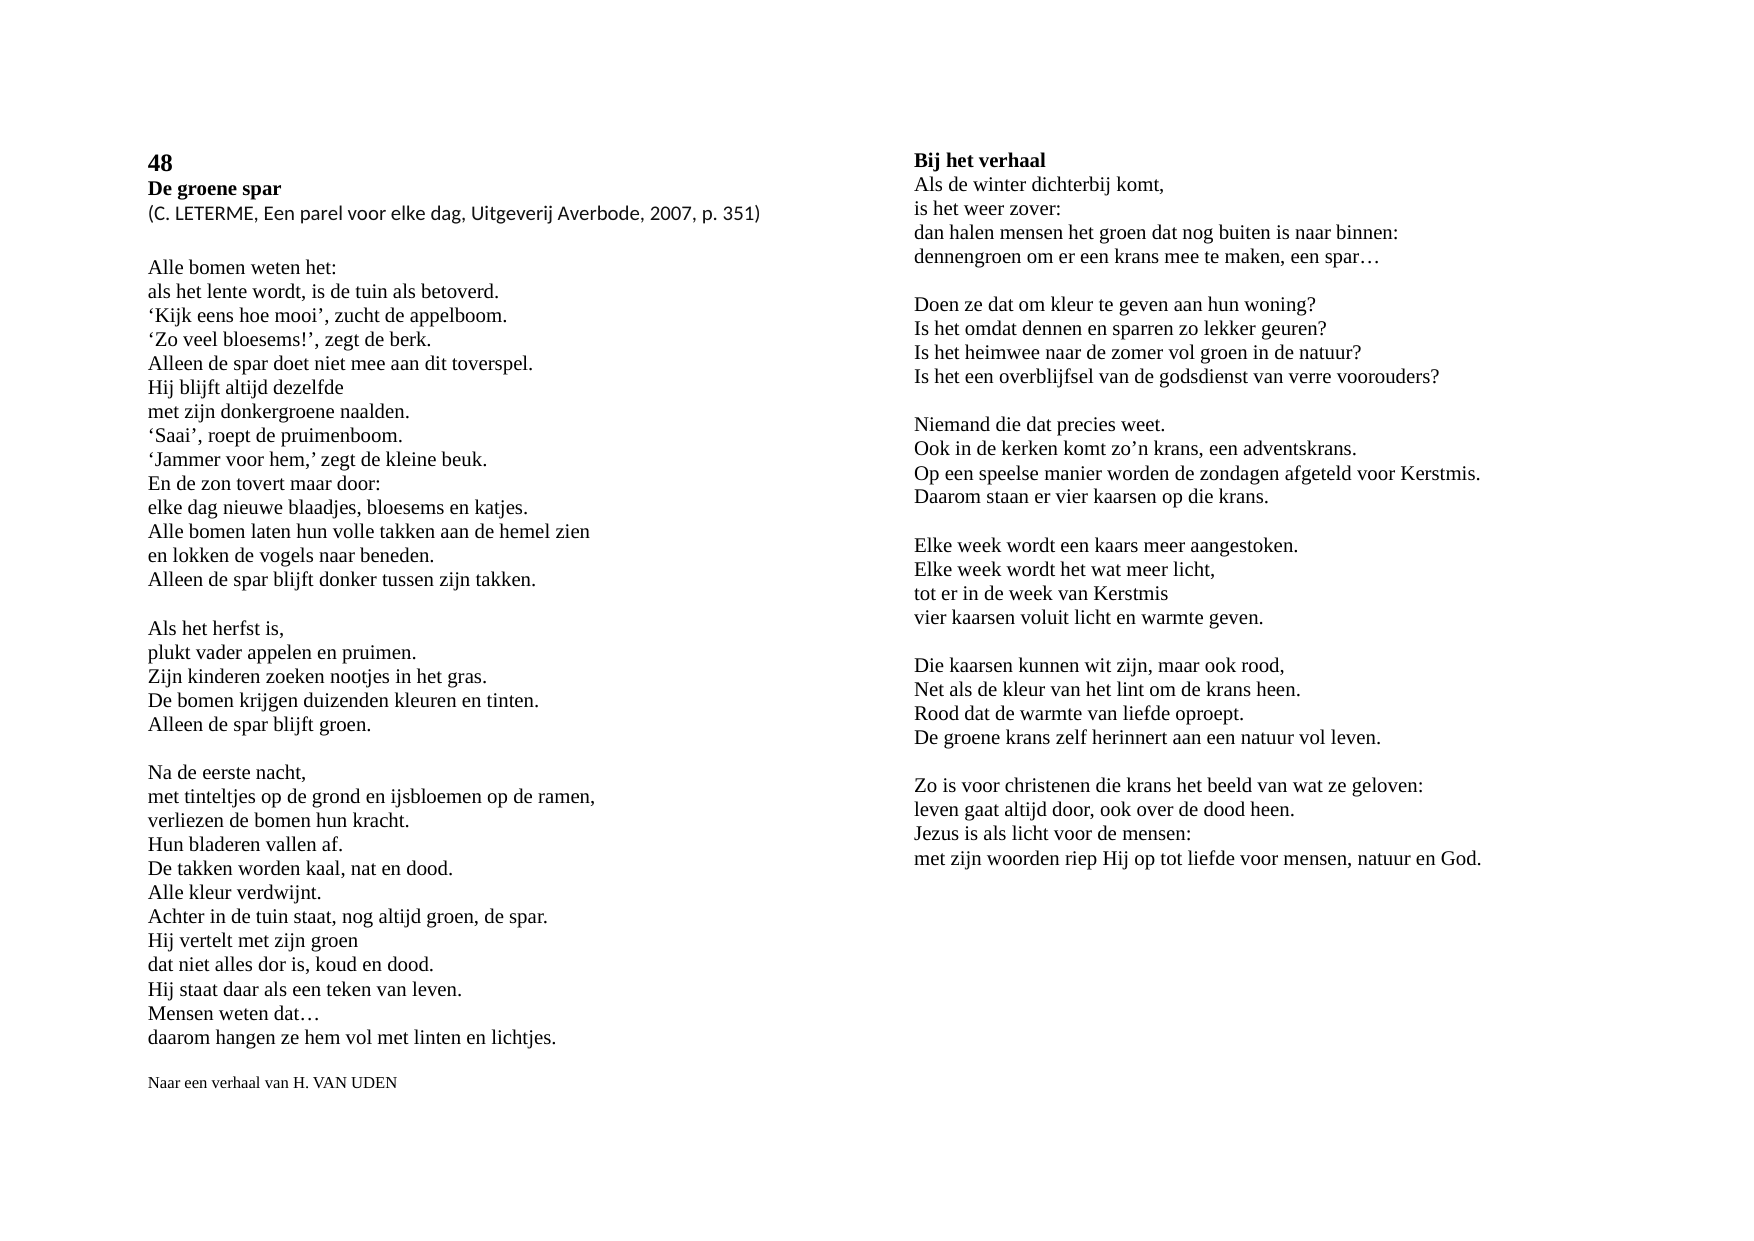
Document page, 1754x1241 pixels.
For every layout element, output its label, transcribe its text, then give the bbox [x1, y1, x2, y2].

text Als de winter dichterbij komt, [914, 172, 1607, 196]
text 48 [148, 148, 840, 176]
text Alle bomen laten hun volle takken aan de hemel zien [148, 519, 841, 543]
text Net als de kleur van het lint om de krans heen. [914, 677, 1607, 701]
text elke dag nieuwe blaadjes, bloesems en katjes. [148, 495, 841, 519]
text Zo is voor christenen die krans het beeld van wat ze geloven: [914, 773, 1607, 797]
text met tinteltjes op de grond en ijsbloemen op de ramen, [148, 784, 841, 808]
text Niemand die dat precies weet. [914, 412, 1607, 436]
text Achter in de tuin staat, nog altijd groen, de spar. [148, 904, 841, 928]
text ‘Saai’, roept de pruimenboom. [148, 423, 841, 447]
text dennengroen om er een krans mee te maken, een spar… [914, 244, 1607, 268]
text Is het heimwee naar de zomer vol groen in de natuur? [914, 340, 1607, 364]
text ‘Jammer voor hem,’ zegt de kleine beuk. [148, 447, 841, 471]
text De groene krans zelf herinnert aan een natuur vol leven. [914, 725, 1607, 749]
text Hun bladeren vallen af. [148, 832, 841, 856]
text Als het herfst is, [148, 616, 841, 639]
text met zijn donkergroene naalden. [148, 399, 841, 423]
text ‘Kijk eens hoe mooi’, zucht de appelboom. [148, 303, 841, 327]
text Hij staat daar als een teken van leven. [148, 976, 841, 1001]
text (C. LETERME, Een parel voor elke dag, Uitgeverij Averbode, 2007, p. 351) [148, 200, 840, 226]
text Elke week wordt een kaars meer aangestoken. [914, 533, 1607, 557]
text Is het een overblijfsel van de godsdienst van verre voorouders? [914, 364, 1607, 388]
text Hij vertelt met zijn groen [148, 928, 841, 952]
text Rood dat de warmte van liefde oproept. [914, 701, 1607, 725]
text Alleen de spar blijft donker tussen zijn takken. [148, 567, 841, 591]
text Alleen de spar doet niet mee aan dit toverspel. [148, 351, 841, 375]
text Na de eerste nacht, [148, 760, 841, 784]
text Op een speelse manier worden de zondagen afgeteld voor Kerstmis. [914, 460, 1607, 484]
text Daarom staan er vier kaarsen op die krans. [914, 484, 1607, 508]
text Alleen de spar blijft groen. [148, 712, 841, 736]
text Bij het verhaal [914, 148, 1607, 172]
text leven gaat altijd door, ook over de dood heen. [914, 797, 1607, 821]
text Elke week wordt het wat meer licht, [914, 557, 1607, 581]
text Die kaarsen kunnen wit zijn, maar ook rood, [914, 653, 1607, 677]
text dat niet alles dor is, koud en dood. [148, 952, 841, 976]
text De bomen krijgen duizenden kleuren en tinten. [148, 688, 841, 712]
text Ook in de kerken komt zo’n krans, een adventskrans. [914, 436, 1607, 460]
text Zijn kinderen zoeken nootjes in het gras. [148, 664, 841, 688]
text ‘Zo veel bloesems!’, zegt de berk. [148, 327, 841, 351]
text Jezus is als licht voor de mensen: [914, 821, 1607, 845]
text en lokken de vogels naar beneden. [148, 543, 841, 567]
text daarom hangen ze hem vol met linten en lichtjes. [148, 1024, 841, 1049]
text Naar een verhaal van H. VAN UDEN [148, 1073, 841, 1092]
text als het lente wordt, is de tuin als betoverd. [148, 279, 841, 303]
text En de zon tovert maar door: [148, 471, 841, 495]
text Mensen weten dat… [148, 1001, 841, 1024]
text met zijn woorden riep Hij op tot liefde voor mensen, natuur en God. [914, 845, 1607, 869]
text De groene spar [148, 176, 841, 200]
text tot er in de week van Kerstmis [914, 581, 1607, 605]
text vier kaarsen voluit licht en warmte geven. [914, 605, 1607, 629]
text Is het omdat dennen en sparren zo lekker geuren? [914, 316, 1607, 340]
text Alle bomen weten het: [148, 254, 841, 279]
text De takken worden kaal, nat en dood. [148, 856, 841, 880]
text Hij blijft altijd dezelfde [148, 375, 841, 399]
text verliezen de bomen hun kracht. [148, 808, 841, 832]
text dan halen mensen het groen dat nog buiten is naar binnen: [914, 220, 1607, 244]
text Alle kleur verdwijnt. [148, 880, 841, 904]
text is het weer zover: [914, 196, 1607, 220]
text Doen ze dat om kleur te geven aan hun woning? [914, 292, 1607, 316]
text plukt vader appelen en pruimen. [148, 639, 841, 664]
